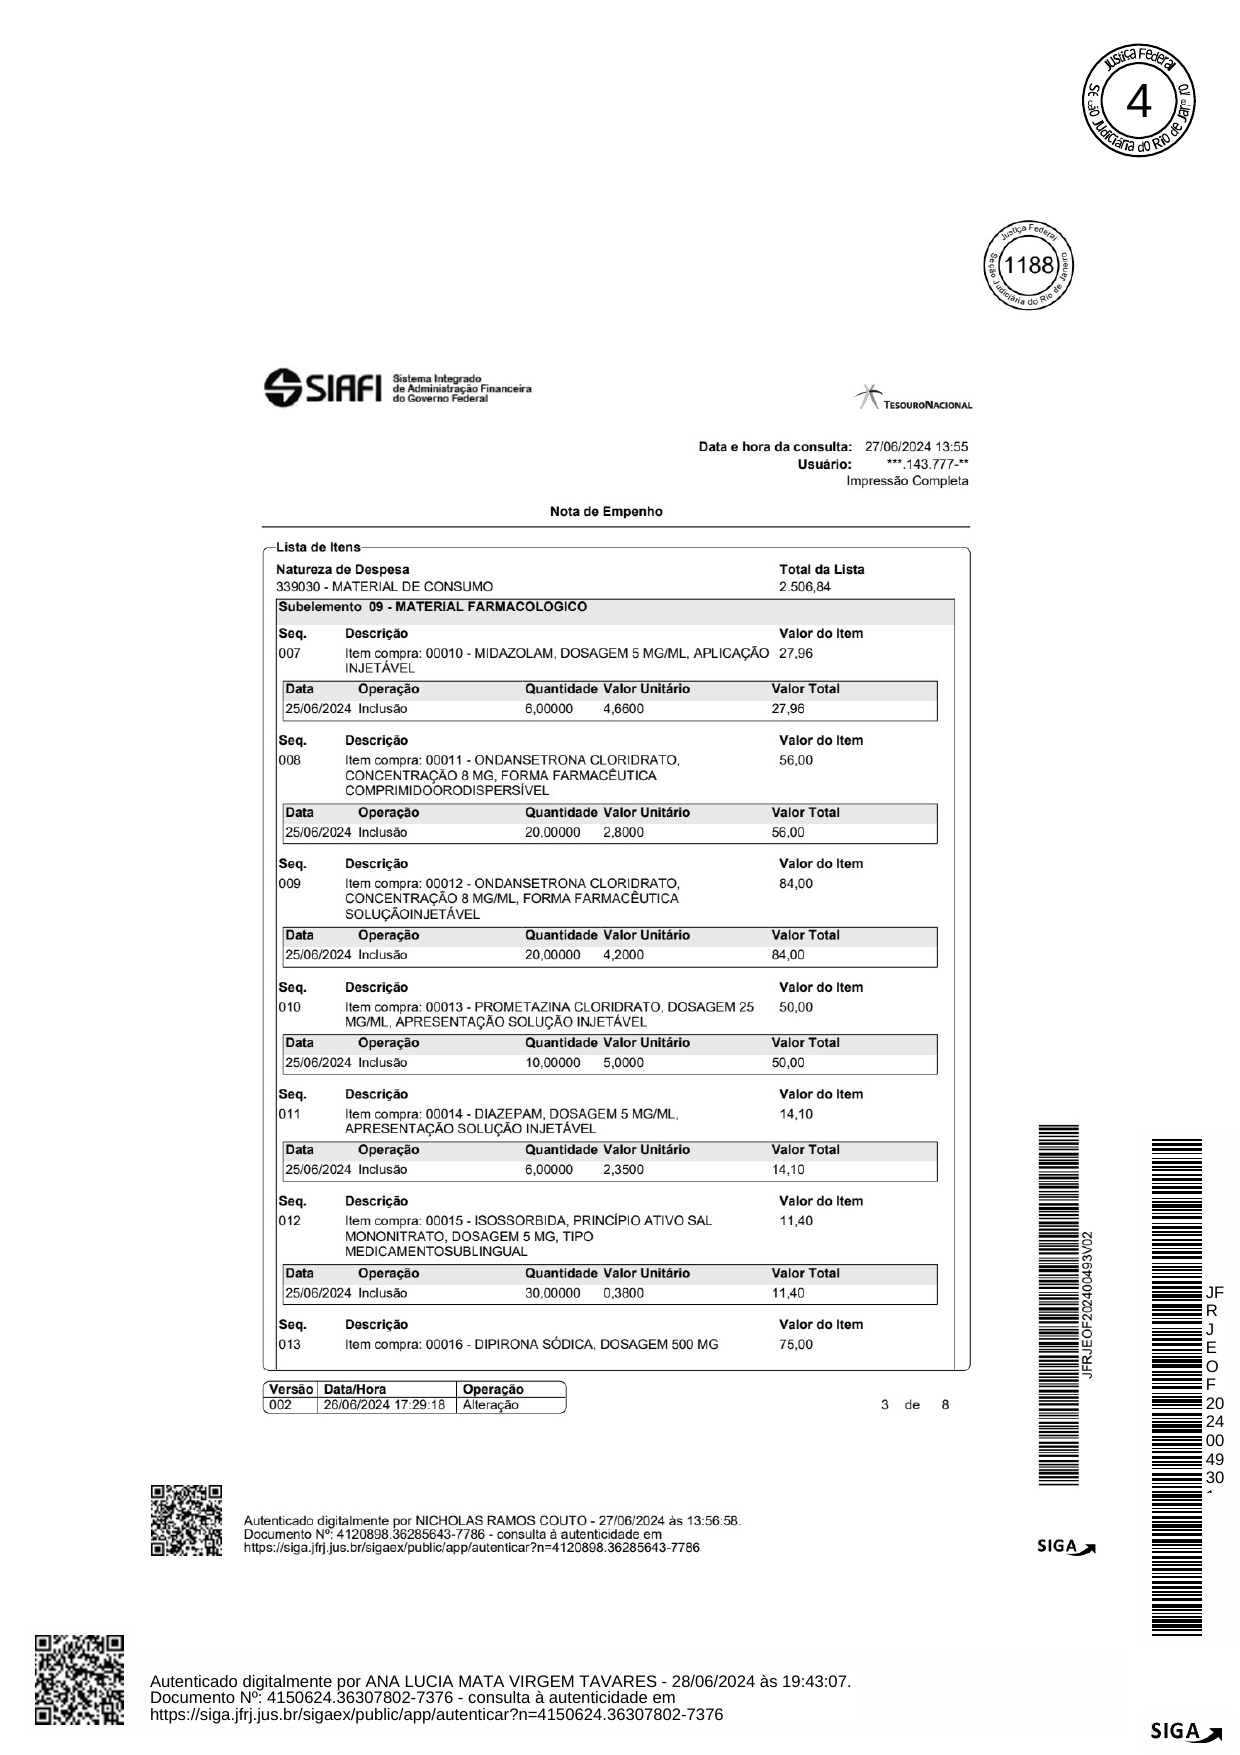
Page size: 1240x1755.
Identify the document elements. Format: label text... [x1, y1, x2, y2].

text ç [1087, 97, 1100, 106]
text e [1180, 95, 1193, 105]
text JFRJEOF20240049301V01 [1206, 1283, 1224, 1492]
